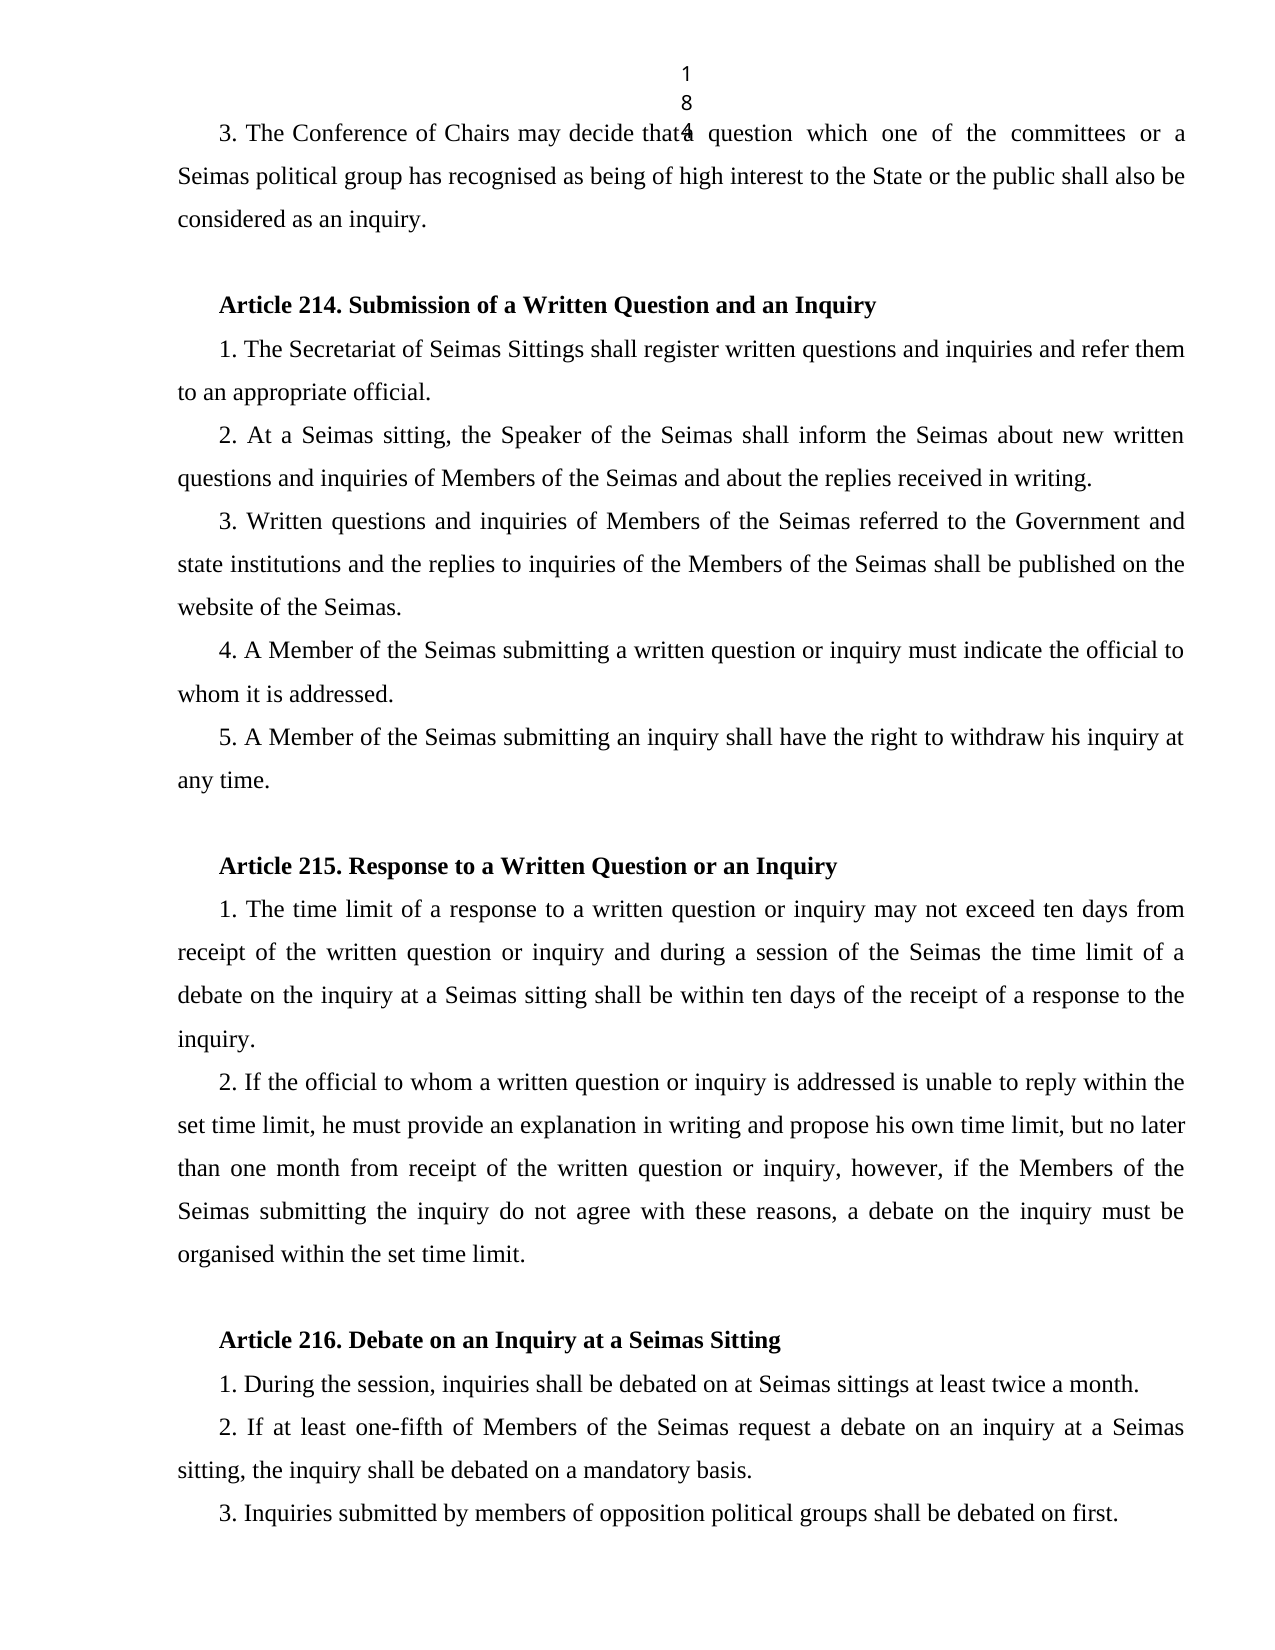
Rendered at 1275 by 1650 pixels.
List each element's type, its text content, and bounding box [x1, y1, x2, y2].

text 1. The time limit of a response to a written question or inquiry may not exceed ten days from receipt of the written question or inquiry and during a session of the Seimas the time limit of a debate on the inquiry at a Seimas sitting shall be within ten days of the receipt of a response to the inquiry. [177, 894, 1186, 1052]
text 5. A Member of the Seimas submitting an inquiry shall have the right to withdraw his inquiry at any time. [177, 722, 1186, 794]
text 2. At a Seimas sitting, the Speaker of the Seimas shall inform the Seimas about new written questions and inquiries of Members of the Seimas and about the replies received in writing. [177, 420, 1186, 492]
text Article 215. Response to a Written Question or an Inquiry [177, 851, 1186, 880]
text Article 216. Debate on an Inquiry at a Seimas Sitting [177, 1326, 1186, 1354]
text 4. A Member of the Seimas submitting a written question or inquiry must indicate the official to whom it is addressed. [177, 636, 1186, 707]
text 1. During the session, inquiries shall be debated on at Seimas sittings at least twice a month. [177, 1369, 1186, 1397]
text 3. The Conference of Chairs may decide that a question which one of the committees or a Seimas political group has recognised as being of high interest to the State or the public shall also be considered as an inquiry. [177, 118, 1186, 233]
text 1. The Secretariat of Seimas Sittings shall register written questions and inquiries and refer them to an appropriate official. [177, 334, 1186, 406]
text 3. Written questions and inquiries of Members of the Seimas referred to the Government and state institutions and the replies to inquiries of the Members of the Seimas shall be published on the website of the Seimas. [177, 506, 1186, 621]
text Article 214. Submission of a Written Question and an Inquiry [177, 291, 1186, 319]
text 2. If at least one-fifth of Members of the Seimas request a debate on an inquiry at a Seimas sitting, the inquiry shall be debated on a mandatory basis. [177, 1412, 1186, 1484]
text 3. Inquiries submitted by members of opposition political groups shall be debated on first. [177, 1498, 1186, 1527]
text 2. If the official to whom a written question or inquiry is addressed is unable to reply within the set time limit, he must provide an explanation in writing and propose his own time limit, but no later than one month from receipt of the written question or inquiry, however, if the Members of the Seimas submitting the inquiry do not agree with these reasons, a debate on the inquiry must be organised within the set time limit. [177, 1067, 1186, 1268]
